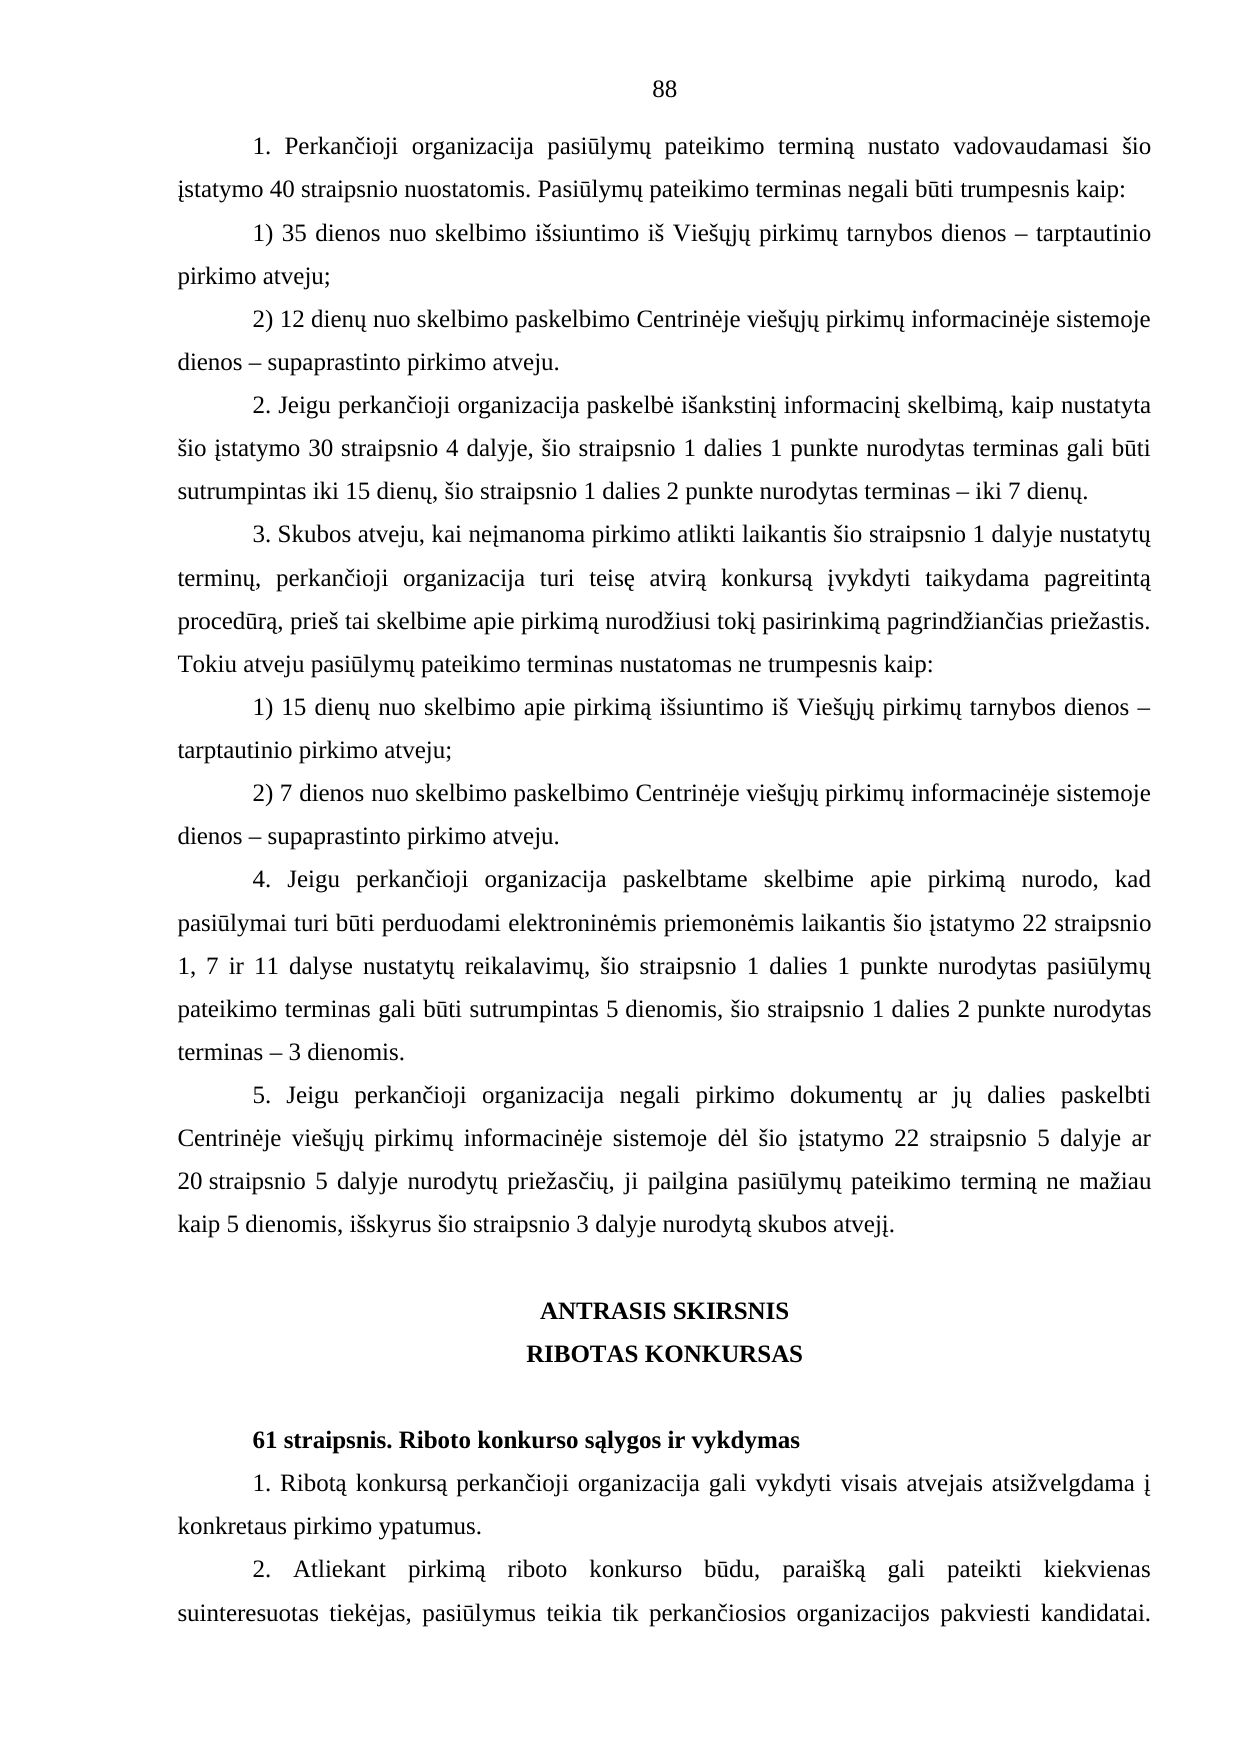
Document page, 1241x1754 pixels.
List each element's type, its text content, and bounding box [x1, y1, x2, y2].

text 2. Atliekant pirkimą riboto konkurso būdu, paraišką gali pateikti kiekvienas suinteresuotas tiekėjas, pasiūlymus teikia tik perkančiosios organizacijos pakviesti kandidatai. [177, 1554, 1152, 1626]
text 1. Perkančioji organizacija pasiūlymų pateikimo terminą nustato vadovaudamasi šio įstatymo 40 straipsnio nuostatomis. Pasiūlymų pateikimo terminas negali būti trumpesnis kaip: [177, 131, 1152, 203]
text 5. Jeigu perkančioji organizacija negali pirkimo dokumentų ar jų dalies paskelbti Centrinėje viešųjų pirkimų informacinėje sistemoje dėl šio įstatymo 22 straipsnio 5 dalyje ar 20 straipsnio 5 dalyje nurodytų priežasčių, ji pailgina pasiūlymų pateikimo terminą ne mažiau kaip 5 dienomis, išskyrus šio straipsnio 3 dalyje nurodytą skubos atvejį. [177, 1080, 1152, 1238]
text 1. Ribotą konkursą perkančioji organizacija gali vykdyti visais atvejais atsižvelgdama į konkretaus pirkimo ypatumus. [177, 1468, 1152, 1540]
text 4. Jeigu perkančioji organizacija paskelbtame skelbime apie pirkimą nurodo, kad pasiūlymai turi būti perduodami elektroninėmis priemonėmis laikantis šio įstatymo 22 straipsnio 1, 7 ir 11 dalyse nustatytų reikalavimų, šio straipsnio 1 dalies 1 punkte nurodytas pasiūlymų pateikimo terminas gali būti sutrumpintas 5 dienomis, šio straipsnio 1 dalies 2 punkte nurodytas terminas – 3 dienomis. [177, 864, 1152, 1066]
text RIBOTAS KONKURSAS [177, 1339, 1152, 1368]
text 1) 15 dienų nuo skelbimo apie pirkimą išsiuntimo iš Viešųjų pirkimų tarnybos dienos – tarptautinio pirkimo atveju; [177, 692, 1152, 764]
text 3. Skubos atveju, kai neįmanoma pirkimo atlikti laikantis šio straipsnio 1 dalyje nustatytų terminų, perkančioji organizacija turi teisę atvirą konkursą įvykdyti taikydama pagreitintą procedūrą, prieš tai skelbime apie pirkimą nurodžiusi tokį pasirinkimą pagrindžiančias priežastis. Tokiu atveju pasiūlymų pateikimo terminas nustatomas ne trumpesnis kaip: [177, 519, 1152, 678]
text 2) 12 dienų nuo skelbimo paskelbimo Centrinėje viešųjų pirkimų informacinėje sistemoje dienos – supaprastinto pirkimo atveju. [177, 304, 1152, 376]
text 2. Jeigu perkančioji organizacija paskelbė išankstinį informacinį skelbimą, kaip nustatyta šio įstatymo 30 straipsnio 4 dalyje, šio straipsnio 1 dalies 1 punkte nurodytas terminas gali būti sutrumpintas iki 15 dienų, šio straipsnio 1 dalies 2 punkte nurodytas terminas – iki 7 dienų. [177, 390, 1152, 505]
text 2) 7 dienos nuo skelbimo paskelbimo Centrinėje viešųjų pirkimų informacinėje sistemoje dienos – supaprastinto pirkimo atveju. [177, 778, 1152, 850]
text 61 straipsnis. Riboto konkurso sąlygos ir vykdymas [177, 1425, 1152, 1454]
text 1) 35 dienos nuo skelbimo išsiuntimo iš Viešųjų pirkimų tarnybos dienos – tarptautinio pirkimo atveju; [177, 218, 1152, 289]
text ANTRASIS SKIRSNIS [177, 1296, 1152, 1324]
